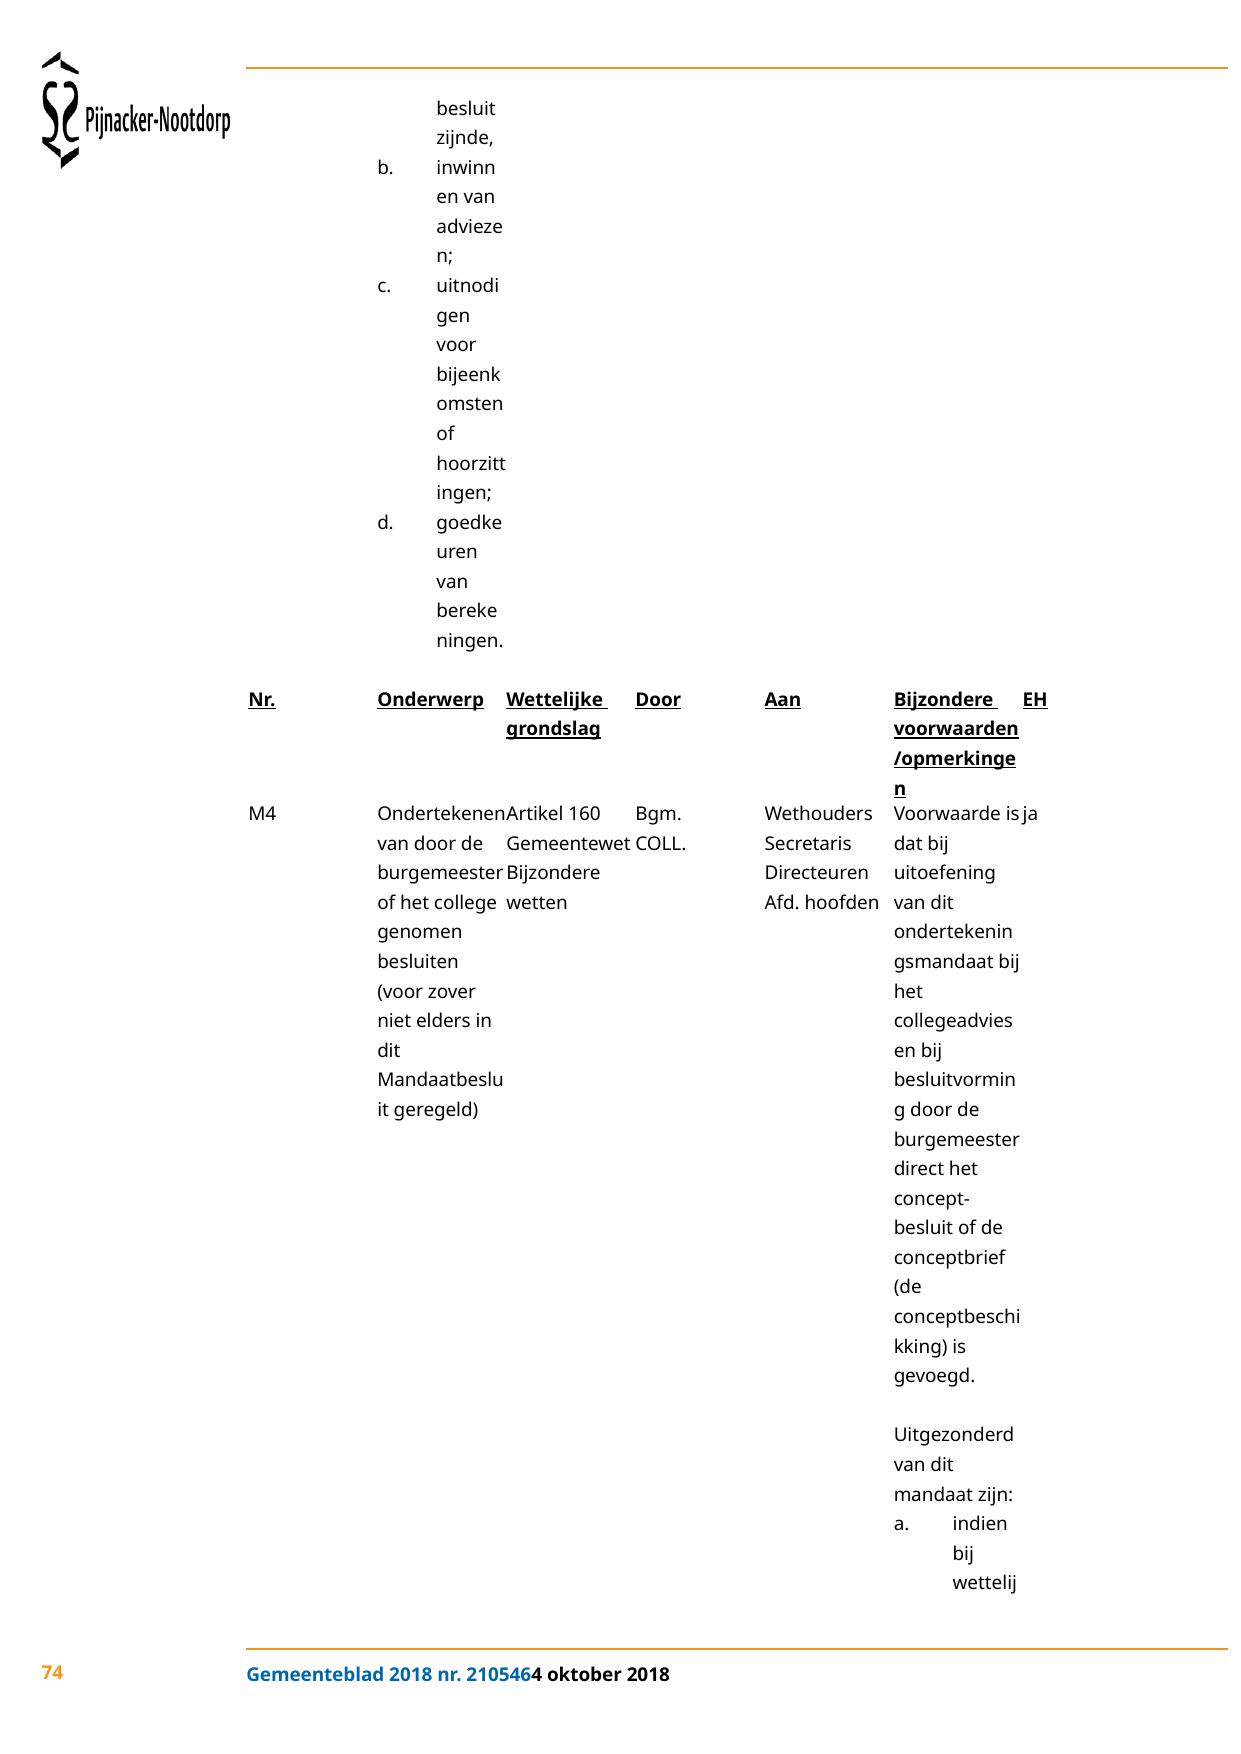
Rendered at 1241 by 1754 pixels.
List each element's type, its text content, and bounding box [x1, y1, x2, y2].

table_cell Artikel 160 Gemeentewet Bijzondere wetten [506, 800, 635, 1595]
table_header Aan [764, 686, 893, 800]
table_cell Wethouders Secretaris Directeuren Afd. hoofden [764, 800, 893, 1595]
table_header Onderwerp [377, 686, 506, 800]
table_header Wettelijke grondslag [506, 686, 635, 800]
picture [41, 47, 231, 172]
table_cell [506, 95, 635, 653]
table_cell Voorwaarde is dat bij uitoefening van dit ondertekeningsmandaat bij het collegeadvies en bij besluitvorming door de burgemeester direct het concept-besluit of de conceptbrief (de conceptbeschikking) is gevoegd. Uitgezonderd van dit mandaat zijn: indien bij wettelij [894, 800, 1022, 1595]
table_cell Bgm. COLL. [635, 800, 764, 1595]
table_cell [635, 95, 764, 653]
table_cell [248, 95, 377, 653]
table_header EH [1023, 686, 1152, 800]
table_cell [764, 95, 893, 653]
table_cell M4 [248, 800, 377, 1595]
table_cell [1023, 95, 1152, 653]
table_cell Ondertekenen van door de burgemeester of het college genomen besluiten (voor zover niet elders in dit Mandaatbesluit geregeld) [377, 800, 506, 1595]
table_cell ja [1023, 800, 1152, 1595]
table_cell besluit zijnde, inwinnen van adviezen; uitnodigen voor bijeenkomsten of hoorzittingen; goedkeuren van berekeningen. [377, 95, 506, 653]
table_header Door [635, 686, 764, 800]
table_header Nr. [248, 686, 377, 800]
table_cell [894, 95, 1022, 653]
table_header Bijzondere voorwaarden/opmerkingen [894, 686, 1022, 800]
